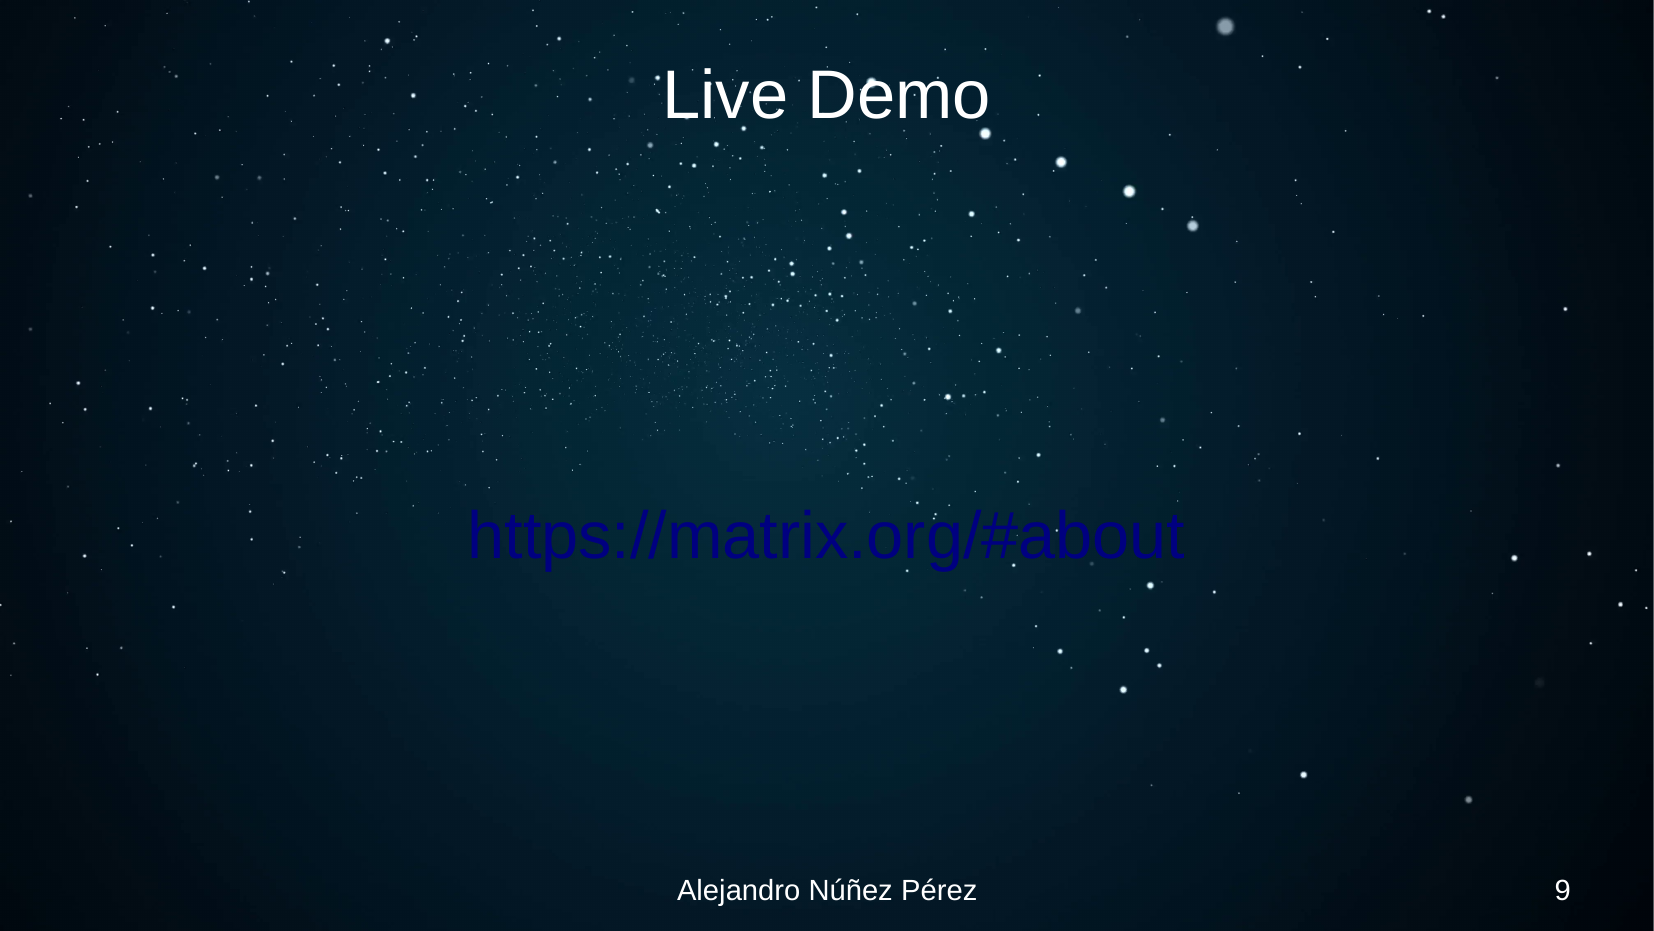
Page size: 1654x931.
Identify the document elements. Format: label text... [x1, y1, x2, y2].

subtitle https://matrix.org/#about [82, 224, 1571, 848]
picture [0, 0, 1654, 931]
title Live Demo [389, 35, 1264, 154]
